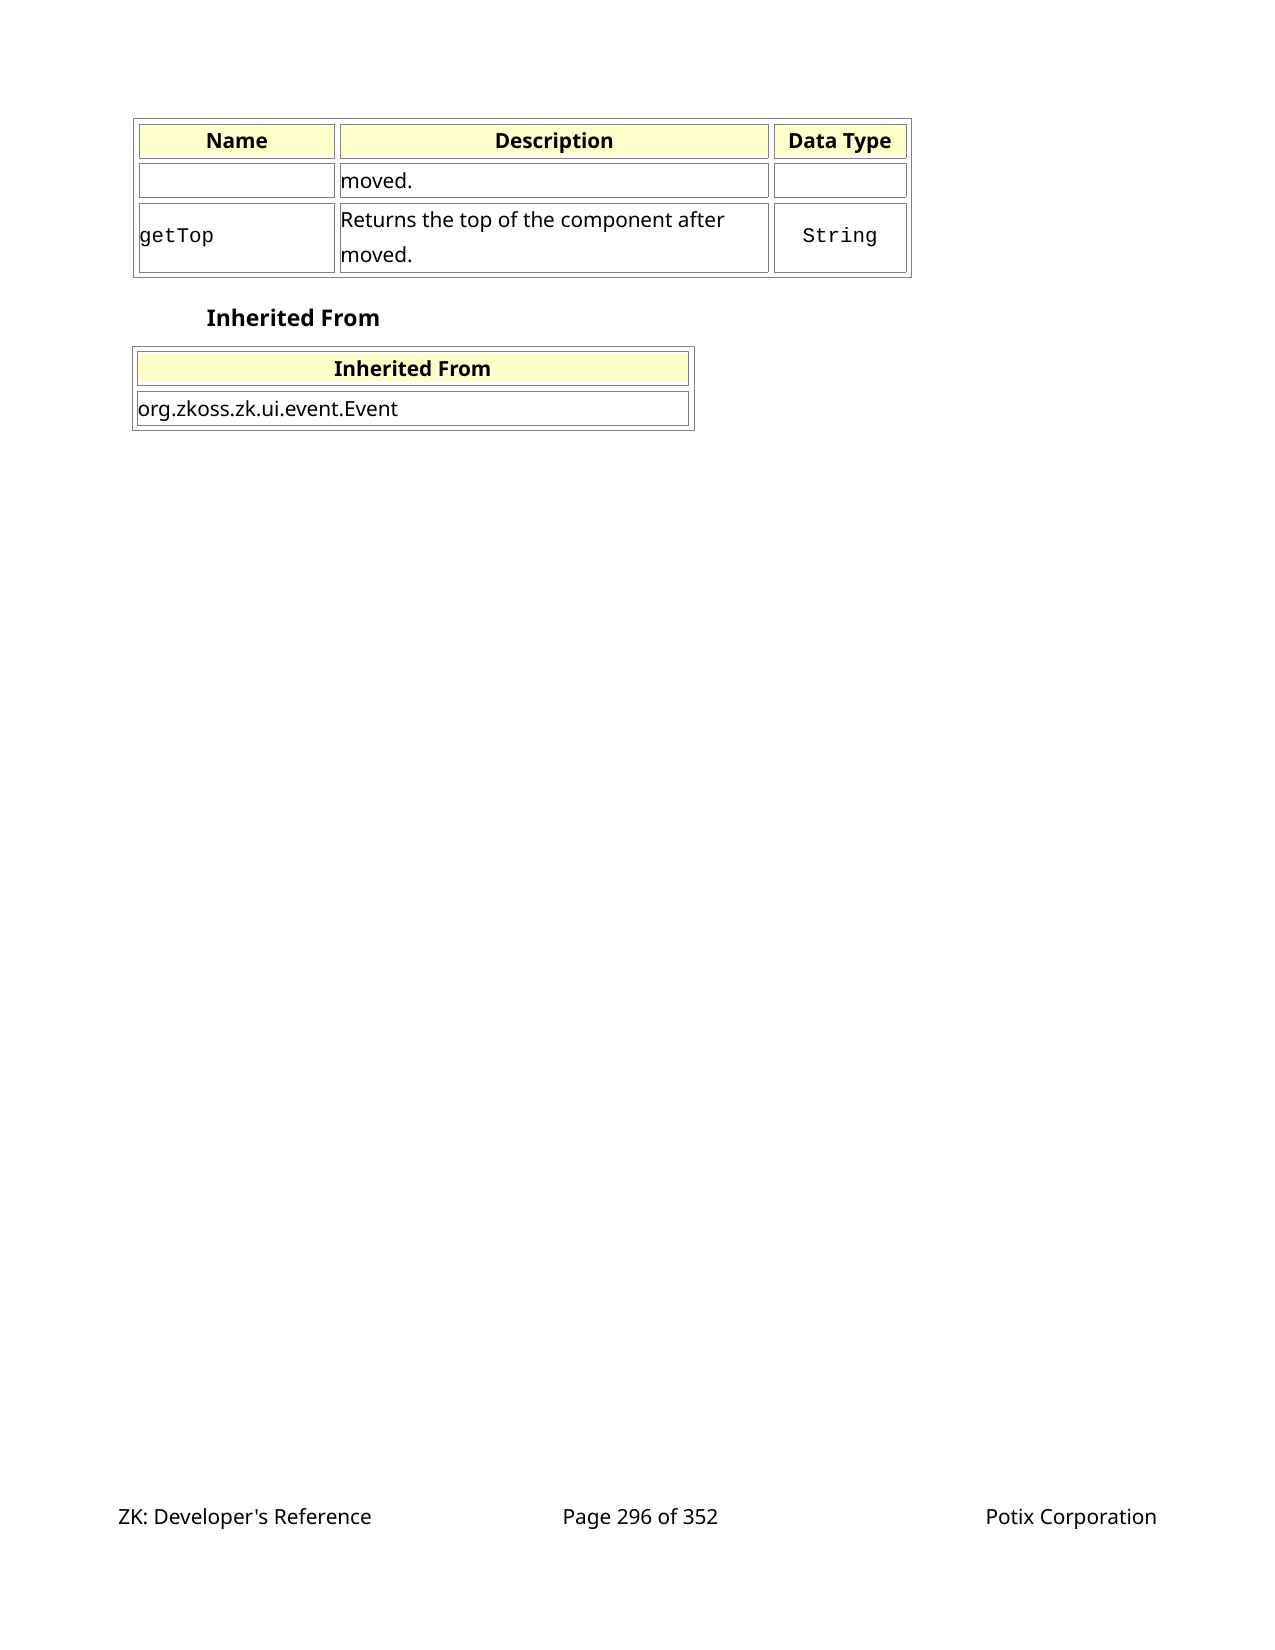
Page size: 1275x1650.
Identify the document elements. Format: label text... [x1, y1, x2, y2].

table_cell [136, 158, 337, 197]
table_cell [771, 158, 908, 197]
table_cell moved. [337, 158, 771, 197]
subtitle Inherited From [207, 302, 1157, 333]
table_cell getTop [136, 197, 337, 272]
table_cell String [771, 197, 908, 272]
table_cell org.zkoss.zk.ui.event.Event [134, 385, 691, 425]
table_header Description [337, 119, 771, 158]
table_header Inherited From [134, 347, 691, 385]
table_cell Returns the top of the component after moved. [337, 197, 771, 272]
table_header Name [136, 119, 337, 158]
table_header Data Type [771, 119, 908, 158]
